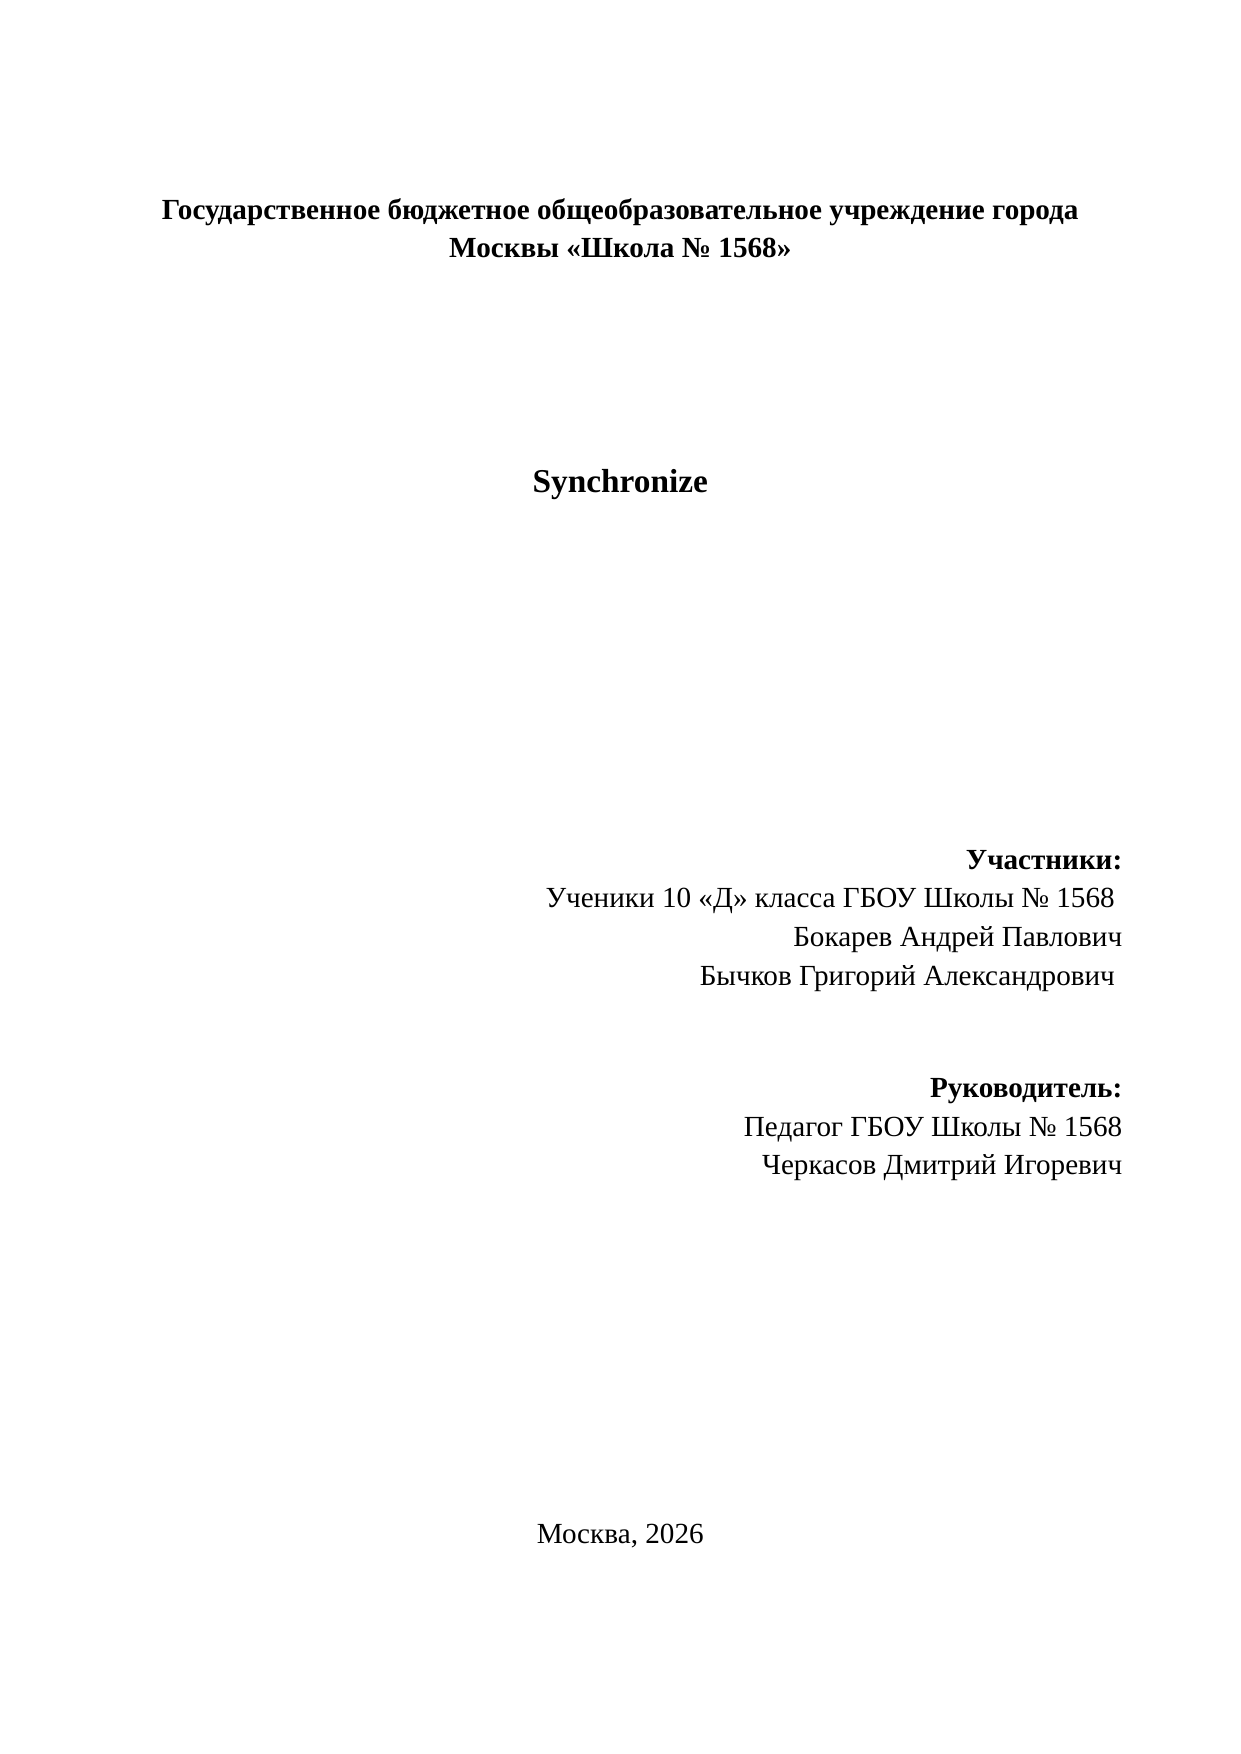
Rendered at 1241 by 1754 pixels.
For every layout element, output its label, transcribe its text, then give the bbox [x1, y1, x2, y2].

text Бычков Григорий Александрович [118, 958, 1122, 991]
text Участники: Ученики 10 «Д» класса ГБОУ Школы № 1568 [118, 842, 1122, 914]
text Synchronize [118, 461, 1122, 499]
text Бокарев Андрей Павлович [118, 919, 1122, 953]
text Руководитель: Педагог ГБОУ Школы № 1568 Черкасов Дмитрий Игоревич [118, 1070, 1122, 1214]
text Москва, 2026 [118, 1517, 1122, 1550]
text Государственное бюджетное общеобразовательное учреждение города Москвы «Школа № 1568» [118, 192, 1122, 264]
